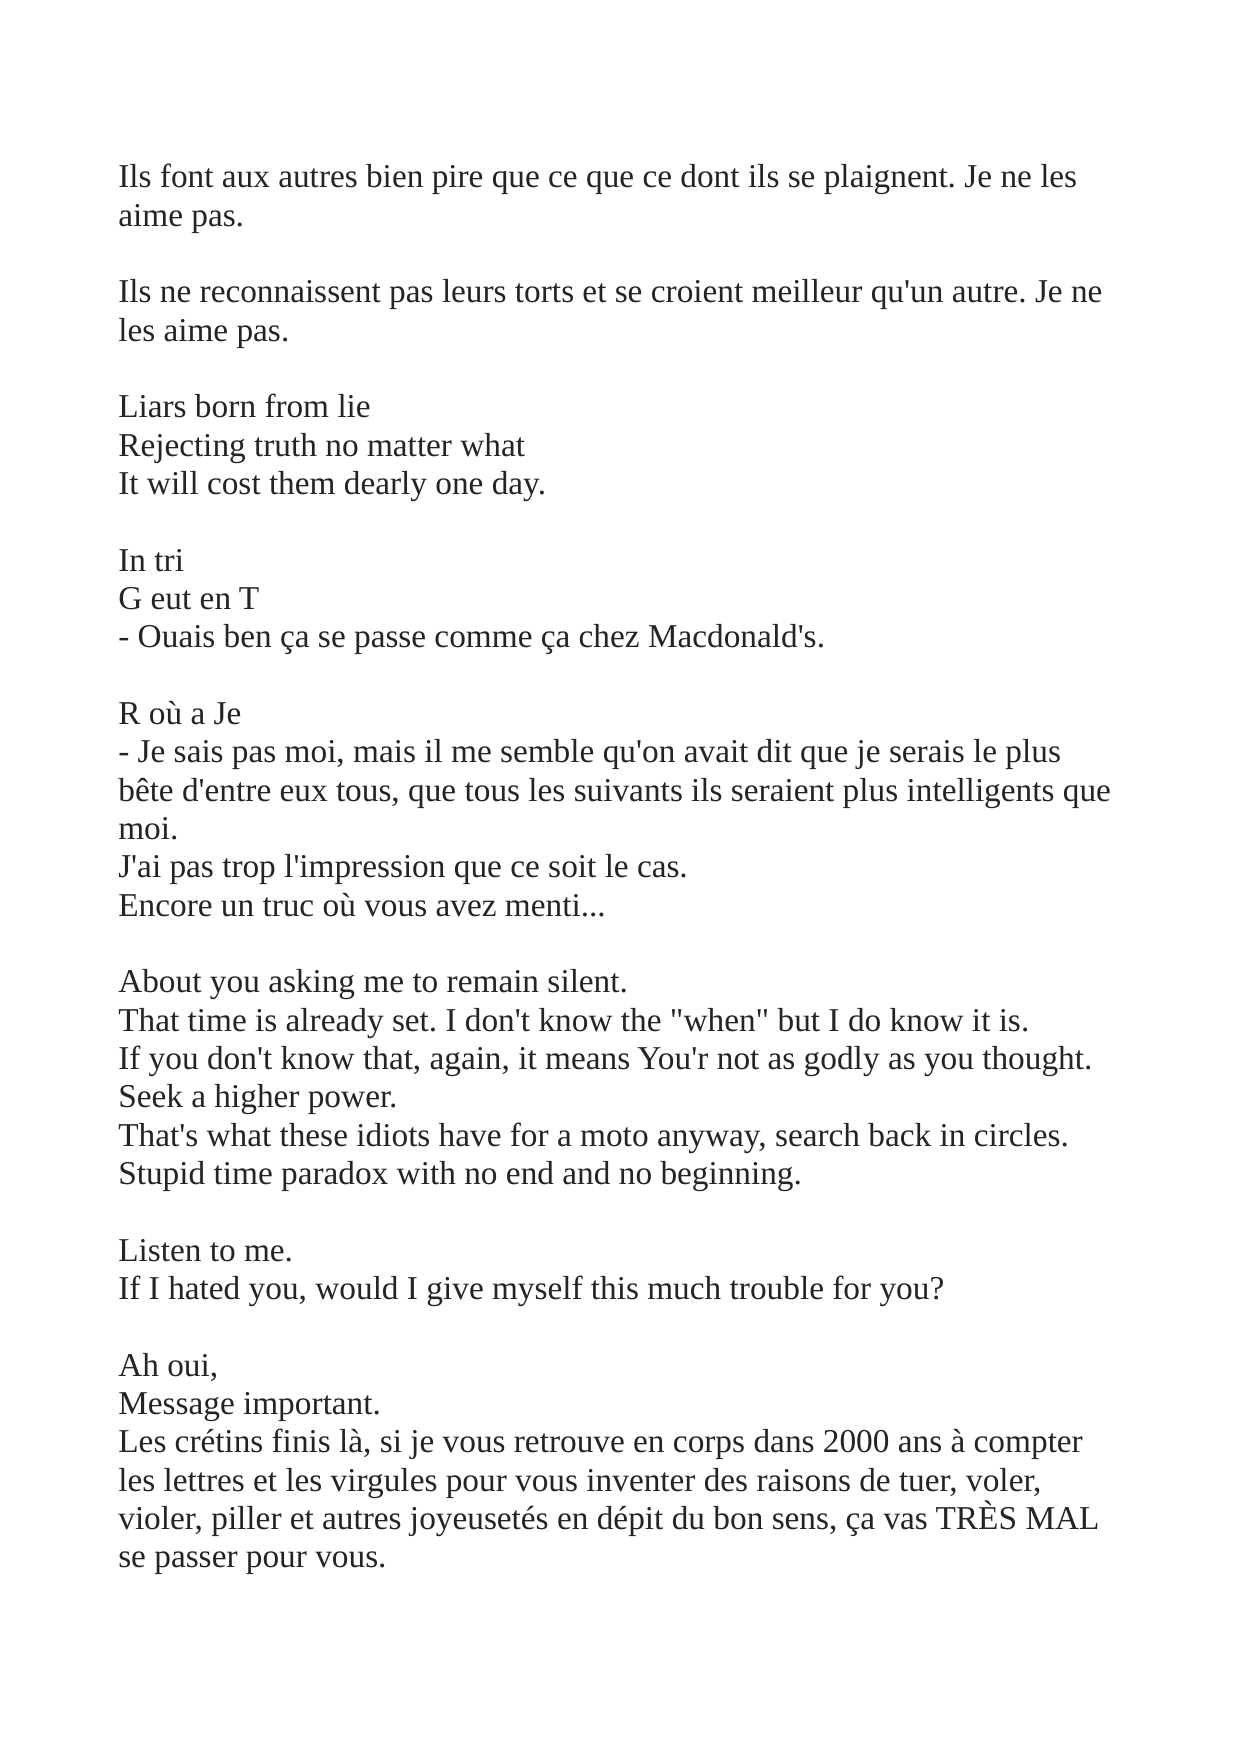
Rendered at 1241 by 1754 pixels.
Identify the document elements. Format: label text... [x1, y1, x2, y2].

text - Ouais ben ça se passe comme ça chez Macdonald's. [118, 616, 1122, 655]
text It will cost them dearly one day. [118, 463, 1122, 501]
text Message important. [118, 1383, 1122, 1421]
text Ils font aux autres bien pire que ce que ce dont ils se plaignent. Je ne les aime pas. [118, 156, 1122, 233]
text In tri [118, 540, 1122, 578]
text Les crétins finis là, si je vous retrouve en corps dans 2000 ans à compter les lettres et les virgules pour vous inventer des raisons de tuer, voler, violer, piller et autres joyeusetés en dépit du bon sens, ça vas TRÈS MAL se passer pour vous. [118, 1421, 1122, 1575]
text Liars born from lie [118, 386, 1122, 425]
text Seek a higher power. [118, 1076, 1122, 1115]
text Ah oui, [118, 1345, 1122, 1383]
text Encore un truc où vous avez menti... [118, 885, 1122, 923]
text Rejecting truth no matter what [118, 425, 1122, 463]
text That time is already set. I don't know the "when" but I do know it is. [118, 1000, 1122, 1038]
text Listen to me. [118, 1230, 1122, 1268]
text G eut en T [118, 578, 1122, 616]
text - Je sais pas moi, mais il me semble qu'on avait dit que je serais le plus bête d'entre eux tous, que tous les suivants ils seraient plus intelligents que moi. [118, 731, 1122, 846]
text About you asking me to remain silent. [118, 961, 1122, 1000]
text If I hated you, would I give myself this much trouble for you? [118, 1268, 1122, 1306]
text J'ai pas trop l'impression que ce soit le cas. [118, 846, 1122, 885]
text If you don't know that, again, it means You'r not as godly as you thought. [118, 1038, 1122, 1076]
text That's what these idiots have for a moto anyway, search back in circles. Stupid time paradox with no end and no beginning. [118, 1115, 1122, 1191]
text R où a Je [118, 693, 1122, 731]
text Ils ne reconnaissent pas leurs torts et se croient meilleur qu'un autre. Je ne les aime pas. [118, 271, 1122, 348]
